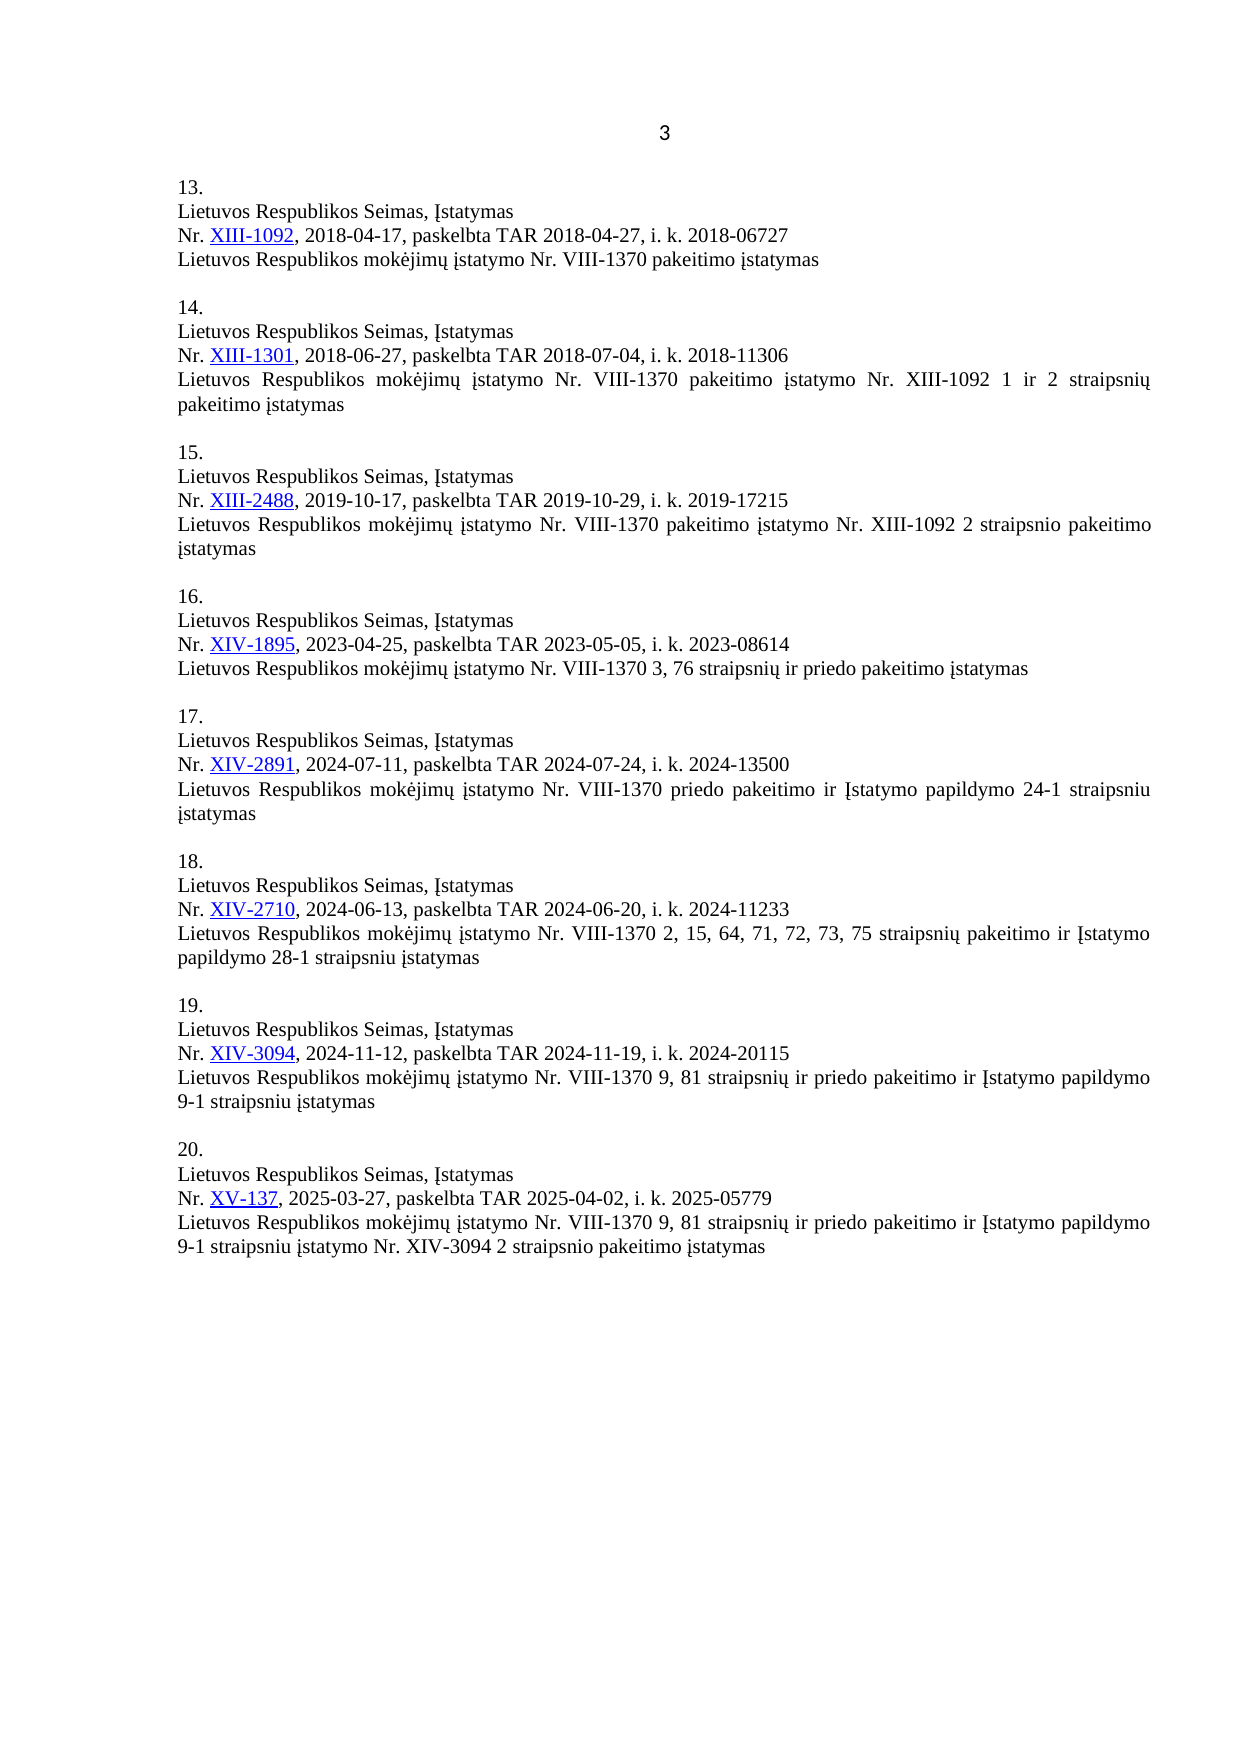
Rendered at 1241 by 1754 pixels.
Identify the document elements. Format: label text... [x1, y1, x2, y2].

text Nr. XV-137, 2025-03-27, paskelbta TAR 2025-04-02, i. k. 2025-05779 [177, 1186, 1152, 1209]
text 19. [177, 993, 1152, 1017]
text 13. [177, 175, 1152, 199]
text Lietuvos Respublikos Seimas, Įstatymas [177, 199, 1152, 223]
text 16. [177, 584, 1152, 608]
text Lietuvos Respublikos Seimas, Įstatymas [177, 728, 1152, 752]
text Lietuvos Respublikos mokėjimų įstatymo Nr. VIII-1370 9, 81 straipsnių ir priedo pakeitimo ir Įstatymo papildymo 9-1 straipsniu įstatymo Nr. XIV-3094 2 straipsnio pakeitimo įstatymas [177, 1209, 1152, 1258]
text Nr. XIII-1092, 2018-04-17, paskelbta TAR 2018-04-27, i. k. 2018-06727 [177, 223, 1152, 247]
text 20. [177, 1137, 1152, 1161]
text Lietuvos Respublikos Seimas, Įstatymas [177, 1017, 1152, 1041]
text Lietuvos Respublikos mokėjimų įstatymo Nr. VIII-1370 3, 76 straipsnių ir priedo pakeitimo įstatymas [177, 656, 1152, 680]
text Lietuvos Respublikos mokėjimų įstatymo Nr. VIII-1370 priedo pakeitimo ir Įstatymo papildymo 24-1 straipsniu įstatymas [177, 776, 1152, 824]
text Lietuvos Respublikos mokėjimų įstatymo Nr. VIII-1370 pakeitimo įstatymas [177, 247, 1152, 271]
text Lietuvos Respublikos Seimas, Įstatymas [177, 319, 1152, 343]
text Lietuvos Respublikos mokėjimų įstatymo Nr. VIII-1370 9, 81 straipsnių ir priedo pakeitimo ir Įstatymo papildymo 9-1 straipsniu įstatymas [177, 1065, 1152, 1113]
text Lietuvos Respublikos Seimas, Įstatymas [177, 1161, 1152, 1186]
text Lietuvos Respublikos Seimas, Įstatymas [177, 464, 1152, 488]
text Nr. XIII-2488, 2019-10-17, paskelbta TAR 2019-10-29, i. k. 2019-17215 [177, 488, 1152, 512]
text Nr. XIII-1301, 2018-06-27, paskelbta TAR 2018-07-04, i. k. 2018-11306 [177, 343, 1152, 367]
text Nr. XIV-3094, 2024-11-12, paskelbta TAR 2024-11-19, i. k. 2024-20115 [177, 1041, 1152, 1065]
text 14. [177, 295, 1152, 319]
text Lietuvos Respublikos mokėjimų įstatymo Nr. VIII-1370 pakeitimo įstatymo Nr. XIII-1092 2 straipsnio pakeitimo įstatymas [177, 512, 1152, 560]
text Lietuvos Respublikos Seimas, Įstatymas [177, 608, 1152, 632]
text Nr. XIV-2891, 2024-07-11, paskelbta TAR 2024-07-24, i. k. 2024-13500 [177, 752, 1152, 776]
text 18. [177, 849, 1152, 873]
text Lietuvos Respublikos Seimas, Įstatymas [177, 873, 1152, 897]
text Lietuvos Respublikos mokėjimų įstatymo Nr. VIII-1370 2, 15, 64, 71, 72, 73, 75 straipsnių pakeitimo ir Įstatymo papildymo 28-1 straipsniu įstatymas [177, 921, 1152, 969]
text Nr. XIV-1895, 2023-04-25, paskelbta TAR 2023-05-05, i. k. 2023-08614 [177, 632, 1152, 656]
text Lietuvos Respublikos mokėjimų įstatymo Nr. VIII-1370 pakeitimo įstatymo Nr. XIII-1092 1 ir 2 straipsnių pakeitimo įstatymas [177, 367, 1152, 416]
text Nr. XIV-2710, 2024-06-13, paskelbta TAR 2024-06-20, i. k. 2024-11233 [177, 897, 1152, 921]
text 17. [177, 704, 1152, 728]
text 15. [177, 439, 1152, 464]
